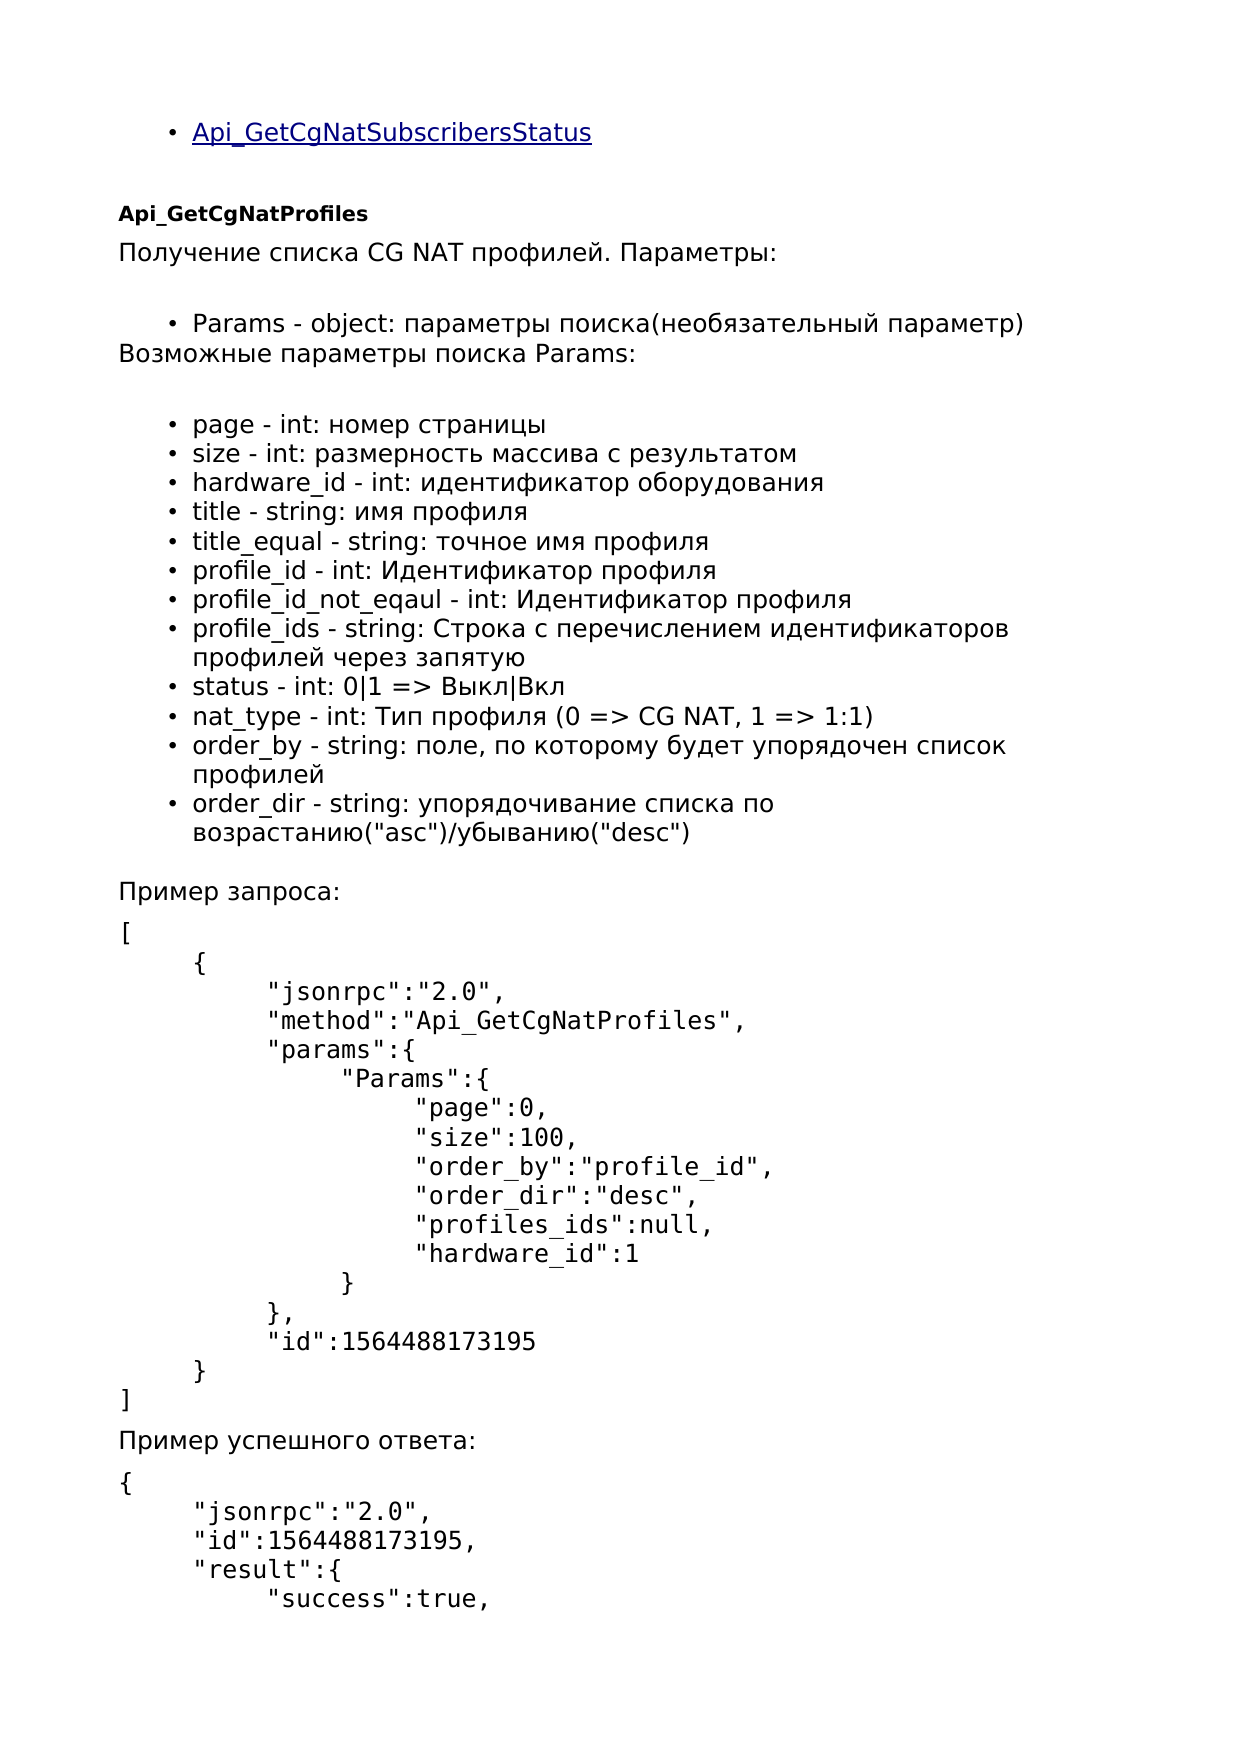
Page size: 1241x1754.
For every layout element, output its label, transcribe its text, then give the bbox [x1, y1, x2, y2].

list page - int: номер страницы [177, 410, 1122, 439]
list order_dir - string: упорядочивание списка по возрастанию("asc")/убыванию("desc") [177, 789, 1122, 847]
text Пример успешного ответа: [118, 1426, 1122, 1455]
list size - int: размерность массива с результатом [177, 439, 1122, 468]
text Получение списка CG NAT профилей. Параметры: [118, 238, 1122, 268]
list status - int: 0|1 => Выкл|Вкл [177, 672, 1122, 702]
list profile_ids - string: Строка с перечислением идентификаторов профилей через запятую [177, 614, 1122, 672]
list nat_type - int: Тип профиля (0 => CG NAT, 1 => 1:1) [177, 702, 1122, 731]
list title - string: имя профиля [177, 497, 1122, 527]
list Api_GetCgNatSubscribersStatus [177, 118, 1122, 147]
list order_by - string: поле, по которому будет упорядочен список профилей [177, 731, 1122, 789]
list Params - object: параметры поиска(необязательный параметр) [177, 310, 1122, 339]
subtitle Api_GetCgNatProfiles [118, 202, 1122, 226]
text { "jsonrpc":"2.0", "id":1564488173195, "result":{ "success":true, [118, 1468, 1122, 1614]
text Возможные параметры поиска Params: [118, 339, 1122, 368]
text Пример запроса: [118, 877, 1122, 906]
list hardware_id - int: идентификатор оборудования [177, 468, 1122, 497]
list title_equal - string: точное имя профиля [177, 527, 1122, 556]
list profile_id - int: Идентификатор профиля [177, 556, 1122, 585]
list profile_id_not_eqaul - int: Идентификатор профиля [177, 585, 1122, 614]
text [ { "jsonrpc":"2.0", "method":"Api_GetCgNatProfiles", "params":{ "Params":{ "page":0, "size":100, "order_by":"profile_id", "order_dir":"desc", "profiles_ids":null, "hardware_id":1 } }, "id":1564488173195 } ] [118, 919, 1122, 1414]
